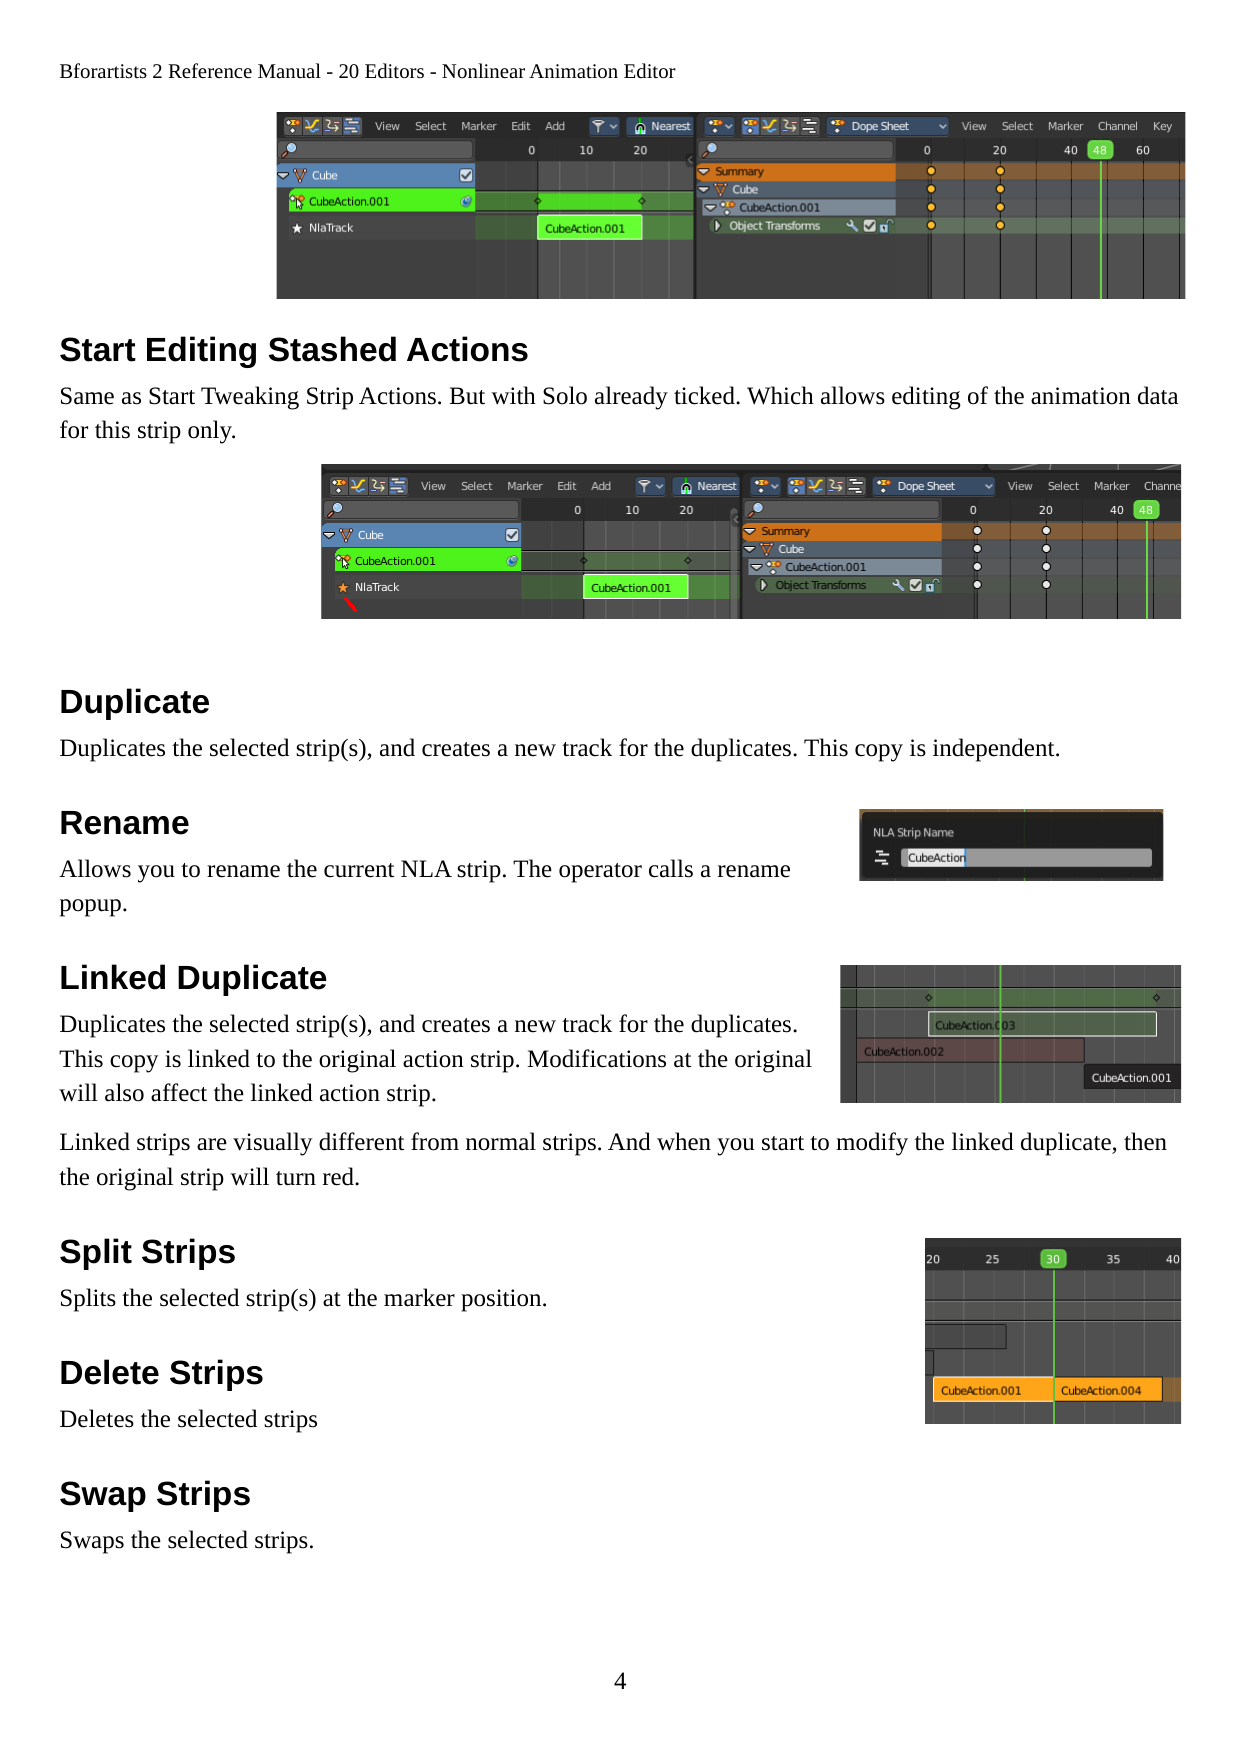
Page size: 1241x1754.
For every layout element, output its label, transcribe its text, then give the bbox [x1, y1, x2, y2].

picture [321, 464, 1182, 619]
subtitle Rename [59, 802, 1181, 841]
text Duplicates the selected strip(s), and creates a new track for the duplicates. This copy is independent. [59, 733, 1181, 761]
picture [859, 809, 1164, 881]
subtitle Delete Strips [59, 1353, 925, 1391]
subtitle Duplicate [59, 681, 1181, 720]
picture [276, 112, 1186, 299]
text Linked strips are visually different from normal strips. And when you start to modify the linked duplicate, then the original strip will turn red. [59, 1127, 1181, 1190]
text Same as Start Tweaking Strip Actions. But with Solo already ticked. Which allows editing of the animation data for this strip only. [59, 381, 1181, 444]
text Splits the selected strip(s) at the marker position. [59, 1283, 925, 1311]
text Allows you to rename the current NLA strip. The operator calls a rename popup. [59, 854, 1181, 917]
subtitle Swap Strips [59, 1474, 1181, 1512]
picture [840, 965, 1182, 1103]
subtitle Start Editing Stashed Actions [59, 330, 1181, 368]
text Duplicates the selected strip(s), and creates a new track for the duplicates. This copy is linked to the original action strip. Modifications at the original will also affect the linked action strip. [59, 1009, 1181, 1107]
text Deletes the selected strips [59, 1404, 1181, 1432]
subtitle Linked Duplicate [59, 958, 1181, 997]
text Swaps the selected strips. [59, 1525, 1181, 1553]
picture [925, 1238, 1182, 1424]
subtitle Split Strips [59, 1232, 1181, 1270]
